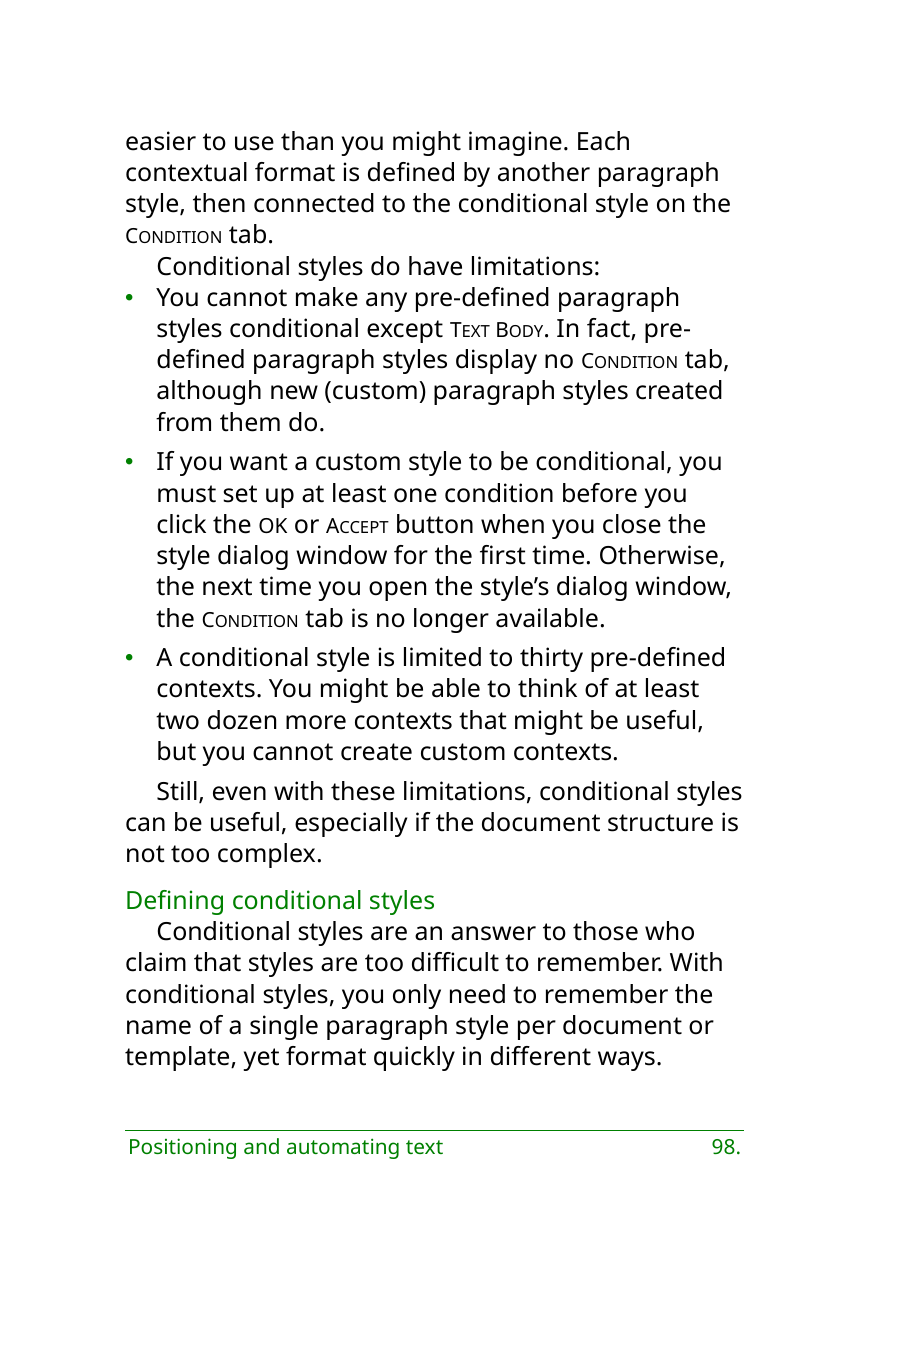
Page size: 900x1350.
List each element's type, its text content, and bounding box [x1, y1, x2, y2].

list If you want a custom style to be conditional, you must set up at least one condition before you click the OK or Accept button when you close the style dialog window for the first time. Otherwise, the next time you open the style’s dialog window, the Condition tab is no longer available. [125, 446, 744, 633]
text Still, even with these limitations, conditional styles can be useful, especially if the document structure is not too complex. [125, 775, 744, 869]
list A conditional style is limited to thirty pre-defined contexts. You might be able to think of at least two dozen more contexts that might be useful, but you cannot create custom contexts. [125, 642, 744, 767]
text Conditional styles do have limitations: [125, 250, 744, 281]
text Conditional styles are an answer to those who claim that styles are too difficult to remember. With conditional styles, you only need to remember the name of a single paragraph style per document or template, yet format quickly in different ways. [125, 916, 744, 1072]
list You cannot make any pre-defined paragraph styles conditional except Text Body. In fact, pre-defined paragraph styles display no Condition tab, although new (custom) paragraph styles created from them do. [125, 281, 744, 437]
text easier to use than you might imagine. Each contextual format is defined by another paragraph style, then connected to the conditional style on the Condition tab. [125, 125, 744, 250]
subtitle Defining conditional styles [125, 884, 744, 916]
